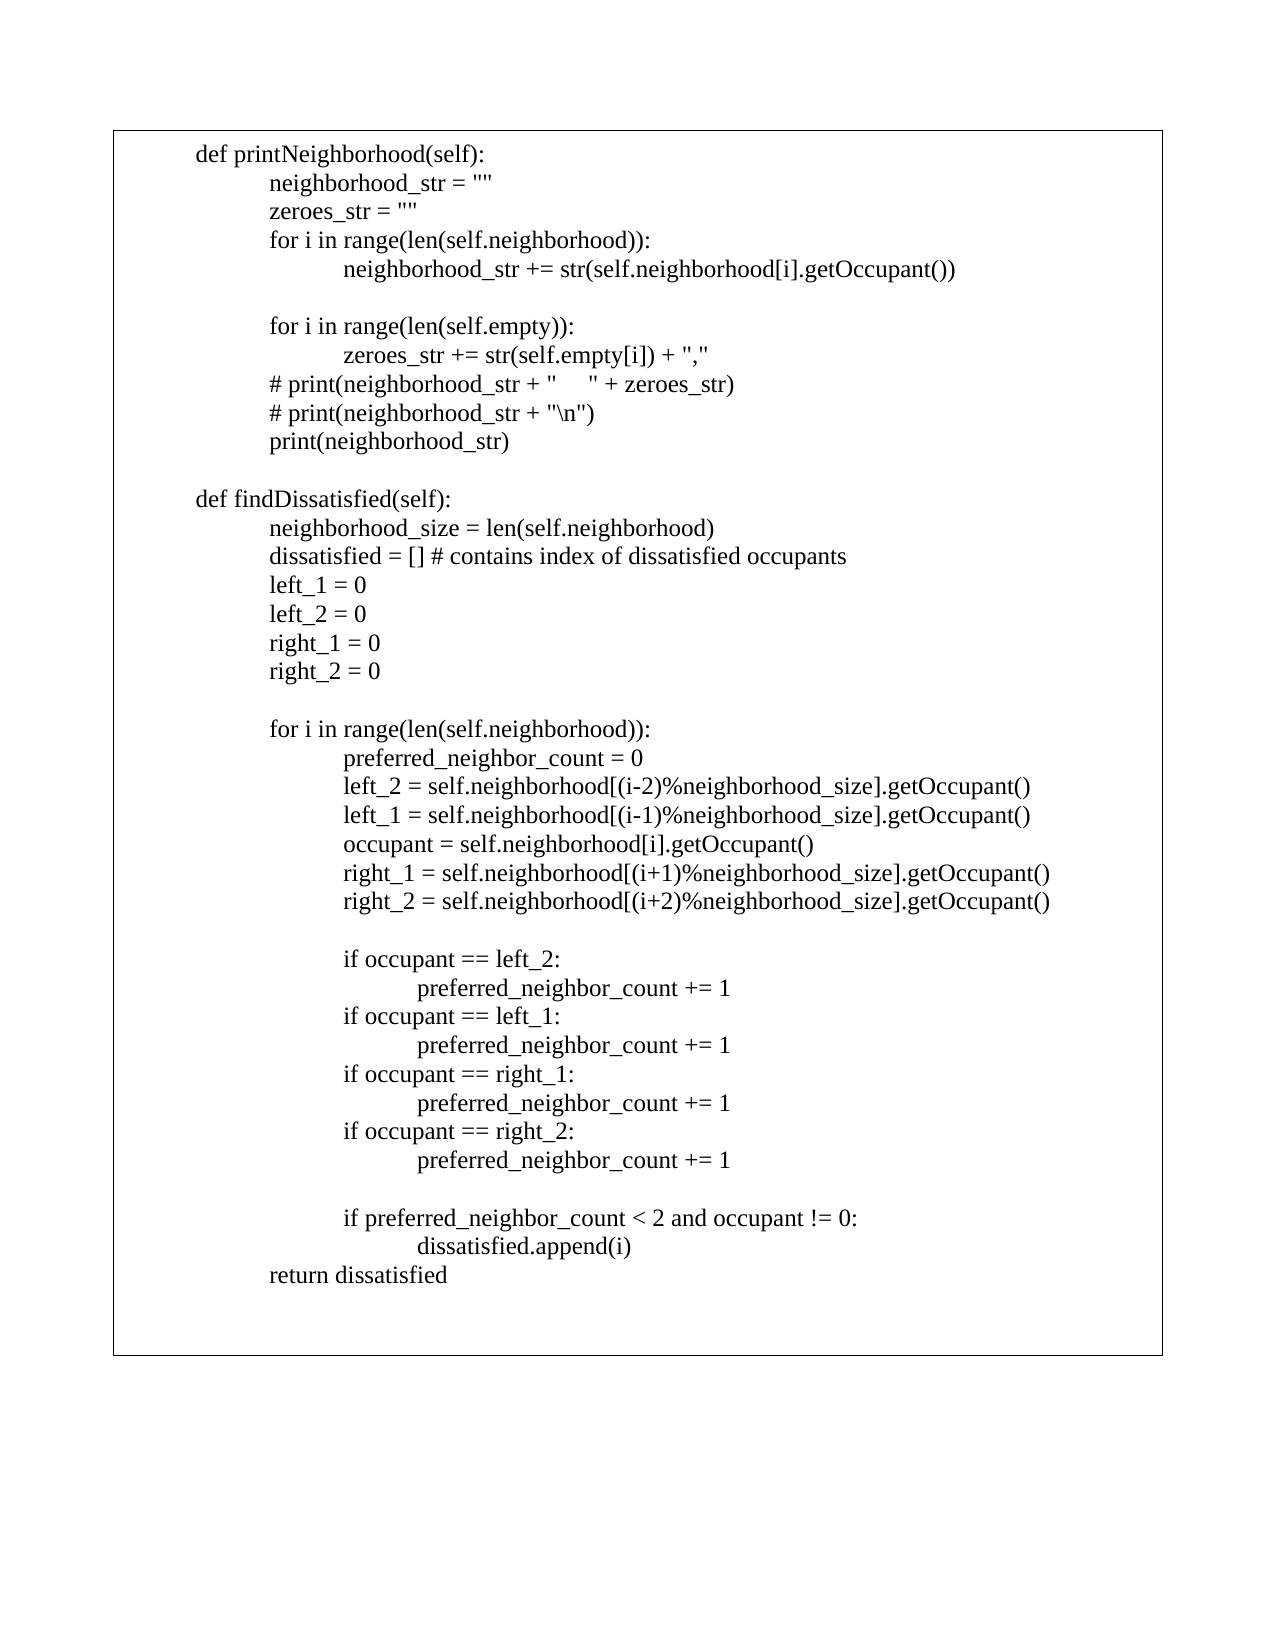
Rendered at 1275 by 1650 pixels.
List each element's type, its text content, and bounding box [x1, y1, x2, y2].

text right_1 = 0 [121, 628, 1153, 656]
text right_2 = self.neighborhood[(i+2)%neighborhood_size].getOccupant() [121, 886, 1153, 915]
text occupant = self.neighborhood[i].getOccupant() [121, 829, 1153, 858]
text if occupant == right_2: [121, 1116, 1153, 1145]
text print(neighborhood_str) [121, 426, 1153, 455]
text def findDissatisfied(self): [121, 484, 1153, 513]
text neighborhood_str = "" [121, 168, 1153, 196]
text preferred_neighbor_count += 1 [121, 1030, 1153, 1059]
text for i in range(len(self.neighborhood)): [121, 714, 1153, 743]
text if occupant == left_1: [121, 1001, 1153, 1030]
text preferred_neighbor_count += 1 [121, 1145, 1153, 1174]
text preferred_neighbor_count = 0 [121, 743, 1153, 771]
text preferred_neighbor_count += 1 [121, 1088, 1153, 1116]
text left_1 = self.neighborhood[(i-1)%neighborhood_size].getOccupant() [121, 800, 1153, 829]
text if preferred_neighbor_count < 2 and occupant != 0: [121, 1203, 1153, 1231]
text right_2 = 0 [121, 656, 1153, 685]
text zeroes_str += str(self.empty[i]) + "," [121, 340, 1153, 369]
text # print(neighborhood_str + "\n") [121, 398, 1153, 426]
text for i in range(len(self.empty)): [121, 311, 1153, 340]
text neighborhood_str += str(self.neighborhood[i].getOccupant()) [121, 254, 1153, 283]
text left_2 = self.neighborhood[(i-2)%neighborhood_size].getOccupant() [121, 771, 1153, 800]
text left_1 = 0 [121, 570, 1153, 599]
text left_2 = 0 [121, 599, 1153, 628]
text def printNeighborhood(self): [121, 139, 1153, 168]
text right_1 = self.neighborhood[(i+1)%neighborhood_size].getOccupant() [121, 858, 1153, 886]
text if occupant == left_2: [121, 944, 1153, 973]
text dissatisfied.append(i) [121, 1231, 1153, 1260]
text if occupant == right_1: [121, 1059, 1153, 1088]
text for i in range(len(self.neighborhood)): [121, 225, 1153, 254]
text neighborhood_size = len(self.neighborhood) [121, 513, 1153, 541]
text dissatisfied = [] # contains index of dissatisfied occupants [121, 541, 1153, 570]
text preferred_neighbor_count += 1 [121, 973, 1153, 1001]
text # print(neighborhood_str + " " + zeroes_str) [121, 369, 1153, 398]
text zeroes_str = "" [121, 196, 1153, 225]
text return dissatisfied [121, 1260, 1153, 1289]
